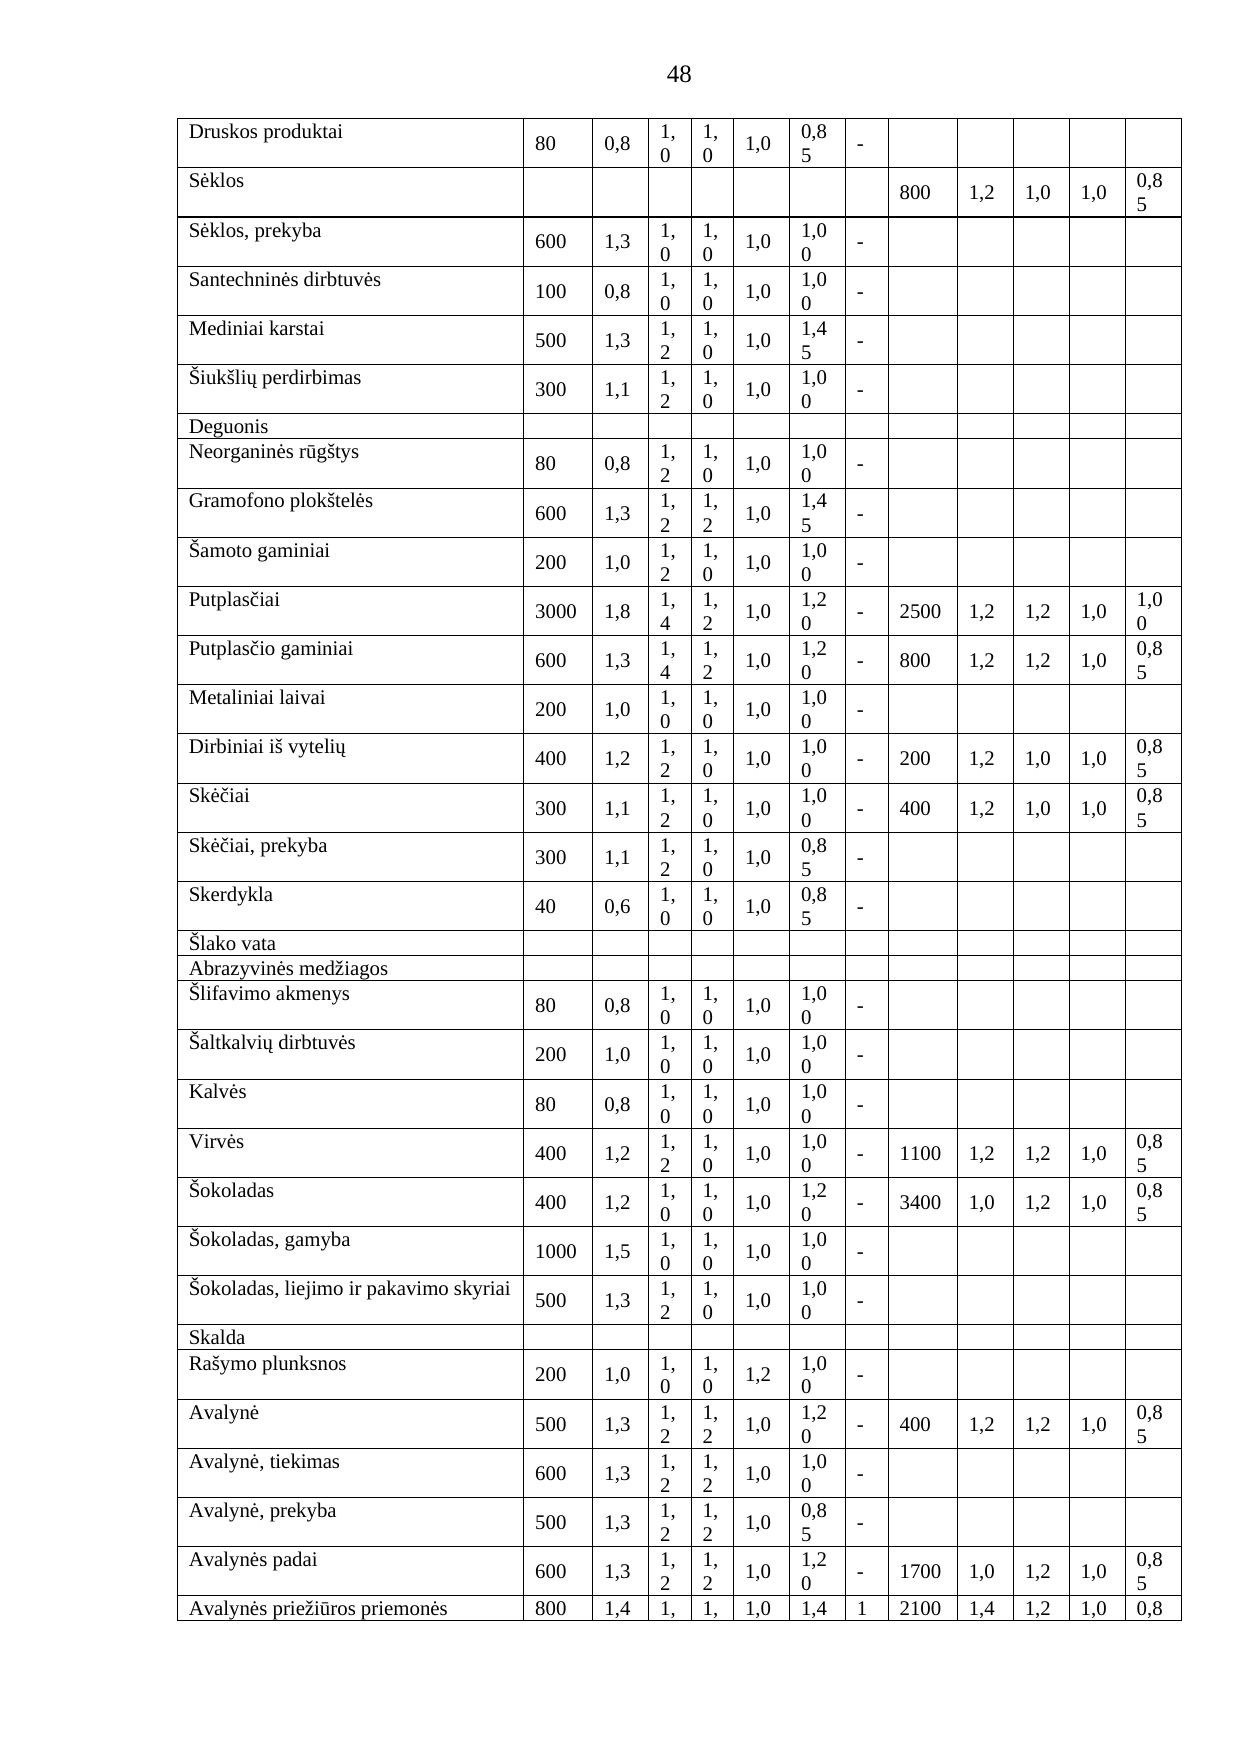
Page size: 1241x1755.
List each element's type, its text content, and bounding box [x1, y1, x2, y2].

table_cell [1014, 119, 1069, 167]
table_cell [958, 882, 1013, 930]
table_cell [889, 882, 957, 930]
table_cell 1,2 [649, 538, 691, 586]
table_cell 1,1 [593, 784, 648, 832]
table_cell 1,0 [1070, 734, 1125, 782]
table_cell 1,0 [649, 1227, 691, 1275]
table_cell 3400 [889, 1178, 957, 1226]
table_cell - [846, 1547, 888, 1595]
table_cell [1014, 1449, 1069, 1497]
table_cell 1,0 [649, 267, 691, 315]
table_cell - [846, 587, 888, 635]
table_cell 1,0 [692, 981, 733, 1029]
table_cell Avalynės priežiūros priemonės [178, 1596, 523, 1620]
table_cell 1,20 [790, 1178, 845, 1226]
table_cell 1,0 [734, 316, 789, 364]
table_cell 1,0 [734, 1400, 789, 1448]
table_cell 1,0 [692, 365, 733, 413]
table_cell 1,0 [649, 218, 691, 266]
table_cell [958, 833, 1013, 881]
table_cell 0,8 [1126, 1596, 1181, 1620]
table_cell - [846, 1276, 888, 1324]
table_cell [1014, 414, 1069, 438]
table_cell [1070, 931, 1125, 955]
table_cell 1,00 [1126, 587, 1181, 635]
table_cell [790, 956, 845, 980]
table_cell [889, 414, 957, 438]
table_cell 1,0 [734, 636, 789, 684]
table_cell [889, 1030, 957, 1078]
table_cell 1,0 [649, 882, 691, 930]
table_cell 0,85 [790, 882, 845, 930]
table_cell 1,0 [734, 587, 789, 635]
table_cell [1070, 439, 1125, 487]
table_cell Abrazyvinės medžiagos [178, 956, 523, 980]
table_cell - [846, 981, 888, 1029]
table_cell 1,0 [734, 439, 789, 487]
table_cell [1014, 1030, 1069, 1078]
table_cell 1,0 [1014, 734, 1069, 782]
table_cell 1,3 [593, 218, 648, 266]
table_cell - [846, 734, 888, 782]
table_cell 1, [692, 1596, 733, 1620]
table_cell [1126, 1080, 1181, 1128]
table_cell 1,0 [692, 734, 733, 782]
table_cell 1,4 [593, 1596, 648, 1620]
table_cell 1,0 [734, 218, 789, 266]
table_cell [1126, 439, 1181, 487]
table_cell [1070, 1030, 1125, 1078]
table_cell 600 [524, 1547, 592, 1595]
table_cell [1014, 1498, 1069, 1546]
table_cell [1070, 1227, 1125, 1275]
table_cell [734, 956, 789, 980]
table_cell 1,00 [790, 439, 845, 487]
table_cell [958, 1325, 1013, 1349]
table_cell 1,0 [734, 1129, 789, 1177]
table_cell 1,2 [1014, 1547, 1069, 1595]
table_cell 1,0 [734, 1227, 789, 1275]
table_cell 1000 [524, 1227, 592, 1275]
table_cell 1,00 [790, 784, 845, 832]
table_cell 1,2 [692, 1498, 733, 1546]
table_cell [692, 931, 733, 955]
table_cell 1,00 [790, 685, 845, 733]
table_cell 0,85 [1126, 1547, 1181, 1595]
table_cell 1,0 [734, 1276, 789, 1324]
table_cell 400 [524, 734, 592, 782]
table_cell 1,2 [649, 1498, 691, 1546]
table_cell 1100 [889, 1129, 957, 1177]
table_cell [889, 956, 957, 980]
table_cell 0,85 [1126, 1178, 1181, 1226]
table_cell Deguonis [178, 414, 523, 438]
table_cell 1,00 [790, 734, 845, 782]
table_cell 1,3 [593, 1400, 648, 1448]
table_cell [524, 1325, 592, 1349]
table_cell [1070, 1350, 1125, 1398]
table_cell 1,0 [1070, 636, 1125, 684]
table_cell 1,0 [692, 119, 733, 167]
table_cell 1,0 [1070, 784, 1125, 832]
table_cell 1,2 [692, 1449, 733, 1497]
table_cell 1,0 [1070, 587, 1125, 635]
table_cell 1,00 [790, 1030, 845, 1078]
table_cell Avalynė, prekyba [178, 1498, 523, 1546]
table_cell 1,8 [593, 587, 648, 635]
table_cell 1,2 [958, 636, 1013, 684]
table_cell 1,00 [790, 267, 845, 315]
table_cell [1014, 1080, 1069, 1128]
table_cell [1014, 538, 1069, 586]
table_cell 1,0 [692, 685, 733, 733]
table_cell [1070, 1325, 1125, 1349]
table_cell 1,45 [790, 316, 845, 364]
table_cell [846, 956, 888, 980]
table_cell 80 [524, 1080, 592, 1128]
table_cell 400 [889, 784, 957, 832]
table_cell Putplasčiai [178, 587, 523, 635]
table_cell [1070, 1276, 1125, 1324]
table_cell Sėklos, prekyba [178, 218, 523, 266]
table_cell [889, 981, 957, 1029]
table_cell 800 [889, 168, 957, 216]
table_cell 1,2 [593, 1178, 648, 1226]
table_cell 1,0 [649, 685, 691, 733]
table_cell - [846, 636, 888, 684]
table_cell [1070, 365, 1125, 413]
table_cell 1,2 [649, 833, 691, 881]
table_cell 500 [524, 1276, 592, 1324]
table_cell [1070, 1449, 1125, 1497]
table_cell 1,0 [593, 685, 648, 733]
table_cell [958, 1276, 1013, 1324]
table_cell [790, 168, 845, 216]
table_cell 500 [524, 1498, 592, 1546]
table_cell [1014, 439, 1069, 487]
table_cell [889, 439, 957, 487]
table_cell 1,0 [692, 439, 733, 487]
table_cell - [846, 1498, 888, 1546]
table_cell 1,00 [790, 1080, 845, 1128]
table_cell [958, 1449, 1013, 1497]
table_cell [958, 956, 1013, 980]
table_cell - [846, 784, 888, 832]
table_cell 600 [524, 218, 592, 266]
table_cell 1,0 [692, 1227, 733, 1275]
table_cell Dirbiniai iš vytelių [178, 734, 523, 782]
table_cell [1014, 267, 1069, 315]
table_cell 0,85 [1126, 168, 1181, 216]
table_cell 1,0 [593, 1350, 648, 1398]
table_cell - [846, 1129, 888, 1177]
table_cell 200 [524, 1350, 592, 1398]
table_cell Metaliniai laivai [178, 685, 523, 733]
table_cell [1126, 316, 1181, 364]
table_cell 0,85 [1126, 1400, 1181, 1448]
table_cell 3000 [524, 587, 592, 635]
table_cell [1126, 267, 1181, 315]
table_cell 1,0 [734, 1547, 789, 1595]
table_cell 1,2 [649, 1400, 691, 1448]
table_cell 1,3 [593, 1276, 648, 1324]
table_cell 0,8 [593, 981, 648, 1029]
table_cell [649, 168, 691, 216]
table_cell [958, 981, 1013, 1029]
table_cell 2100 [889, 1596, 957, 1620]
table_cell 1,0 [734, 267, 789, 315]
table_cell 0,85 [1126, 636, 1181, 684]
table_cell [889, 1325, 957, 1349]
table_cell [1014, 1325, 1069, 1349]
table_cell [692, 414, 733, 438]
table_cell 1,2 [593, 734, 648, 782]
table_cell [1014, 833, 1069, 881]
table_cell 400 [524, 1129, 592, 1177]
table_cell 1,00 [790, 1276, 845, 1324]
table_cell 600 [524, 636, 592, 684]
table_cell [1126, 1030, 1181, 1078]
table_cell - [846, 1449, 888, 1497]
table_cell 1,2 [958, 734, 1013, 782]
table_cell [1126, 489, 1181, 537]
table_cell [1014, 956, 1069, 980]
table_cell [889, 119, 957, 167]
table_cell [1126, 833, 1181, 881]
table_cell [1070, 119, 1125, 167]
table_cell [593, 168, 648, 216]
table_cell [958, 1080, 1013, 1128]
table_cell 1,2 [1014, 1178, 1069, 1226]
table_cell [889, 1350, 957, 1398]
table_cell 500 [524, 1400, 592, 1448]
table_cell Mediniai karstai [178, 316, 523, 364]
table_cell 1,0 [692, 1030, 733, 1078]
table_cell [1126, 218, 1181, 266]
table_cell 300 [524, 784, 592, 832]
table_cell 1,0 [593, 1030, 648, 1078]
table_cell 1,0 [692, 1178, 733, 1226]
table_cell 1,4 [790, 1596, 845, 1620]
table_cell 1,00 [790, 218, 845, 266]
table_cell 1,0 [734, 1596, 789, 1620]
table_cell 1,4 [649, 636, 691, 684]
table_cell 300 [524, 365, 592, 413]
table_cell [1126, 956, 1181, 980]
table_cell [1070, 1080, 1125, 1128]
table_cell 1,0 [734, 1178, 789, 1226]
table_cell [1014, 1227, 1069, 1275]
table_cell 600 [524, 1449, 592, 1497]
table_cell Sėklos [178, 168, 523, 216]
table_cell 1,20 [790, 1400, 845, 1448]
table_cell [692, 956, 733, 980]
table_cell [889, 1276, 957, 1324]
table_cell [889, 931, 957, 955]
table_cell [1014, 1350, 1069, 1398]
table_cell 1,0 [692, 1350, 733, 1398]
table_cell [846, 1325, 888, 1349]
table_cell [958, 218, 1013, 266]
table_cell 800 [889, 636, 957, 684]
table_cell 1,00 [790, 538, 845, 586]
table_cell [1070, 1498, 1125, 1546]
table_cell 0,8 [593, 1080, 648, 1128]
table_cell [1014, 882, 1069, 930]
table_cell [524, 956, 592, 980]
table_cell [593, 1325, 648, 1349]
table_cell Avalynė [178, 1400, 523, 1448]
table_cell [649, 1325, 691, 1349]
table_cell [649, 956, 691, 980]
table_cell 1,0 [692, 538, 733, 586]
table_cell [889, 1227, 957, 1275]
table_cell 1700 [889, 1547, 957, 1595]
table_cell 200 [889, 734, 957, 782]
table_cell [1126, 1276, 1181, 1324]
table_cell 1,0 [734, 1030, 789, 1078]
table_cell Rašymo plunksnos [178, 1350, 523, 1398]
table_cell 1,0 [958, 1178, 1013, 1226]
table_cell 1,0 [593, 538, 648, 586]
table_cell - [846, 267, 888, 315]
table_cell - [846, 1030, 888, 1078]
table_cell 500 [524, 316, 592, 364]
table_cell 1,2 [649, 1129, 691, 1177]
table_cell - [846, 316, 888, 364]
table_cell [958, 267, 1013, 315]
table_cell 1,3 [593, 1547, 648, 1595]
table_cell 1,3 [593, 1449, 648, 1497]
table_cell Šokoladas, gamyba [178, 1227, 523, 1275]
table_cell Skerdykla [178, 882, 523, 930]
table_cell [1070, 489, 1125, 537]
table_cell - [846, 218, 888, 266]
table_cell Šlifavimo akmenys [178, 981, 523, 1029]
table_cell [593, 414, 648, 438]
table_cell [1126, 981, 1181, 1029]
table_cell [1070, 833, 1125, 881]
table_cell 1,2 [958, 1129, 1013, 1177]
table_cell [734, 1325, 789, 1349]
table_cell 1,00 [790, 981, 845, 1029]
table_cell 1,4 [958, 1596, 1013, 1620]
table_cell 1,0 [649, 1178, 691, 1226]
table_cell 1,1 [593, 833, 648, 881]
table_cell 1,2 [1014, 1596, 1069, 1620]
table_cell [889, 489, 957, 537]
table_cell [958, 365, 1013, 413]
table_cell 0,8 [593, 439, 648, 487]
table_cell 0,85 [790, 833, 845, 881]
table_cell - [846, 1227, 888, 1275]
table_cell 1,0 [692, 882, 733, 930]
table_cell Šokoladas [178, 1178, 523, 1226]
table_cell 200 [524, 1030, 592, 1078]
table_cell Šaltkalvių dirbtuvės [178, 1030, 523, 1078]
table_cell [958, 538, 1013, 586]
table_cell [1126, 931, 1181, 955]
table_cell [734, 931, 789, 955]
table_cell [1014, 981, 1069, 1029]
table_cell [734, 168, 789, 216]
table_cell [1126, 882, 1181, 930]
table_cell [1126, 1350, 1181, 1398]
table_cell 1,2 [1014, 1400, 1069, 1448]
table_cell [1126, 414, 1181, 438]
table_cell 1,45 [790, 489, 845, 537]
table_cell [889, 685, 957, 733]
table_cell 1,2 [958, 1400, 1013, 1448]
table_cell 1,0 [1070, 1400, 1125, 1448]
table_cell [846, 931, 888, 955]
table_cell 1,2 [692, 636, 733, 684]
table_cell [1126, 685, 1181, 733]
table_cell 100 [524, 267, 592, 315]
table_cell [790, 1325, 845, 1349]
table_cell Gramofono plokštelės [178, 489, 523, 537]
table_cell [958, 316, 1013, 364]
table_cell [1126, 1325, 1181, 1349]
table_cell 0,85 [1126, 784, 1181, 832]
table_cell [958, 1350, 1013, 1398]
table_cell 1,0 [1070, 1129, 1125, 1177]
table_cell 1,0 [734, 365, 789, 413]
table_cell - [846, 1080, 888, 1128]
table_cell 1,0 [692, 784, 733, 832]
table_cell - [846, 1400, 888, 1448]
table_cell 1,2 [649, 784, 691, 832]
table_cell [1014, 316, 1069, 364]
table_cell 1,2 [649, 316, 691, 364]
table_cell 1,00 [790, 1350, 845, 1398]
table_cell 40 [524, 882, 592, 930]
table_cell 0,8 [593, 119, 648, 167]
table_cell 80 [524, 119, 592, 167]
table_cell 1,0 [734, 1498, 789, 1546]
table_cell [958, 489, 1013, 537]
table_cell [889, 1449, 957, 1497]
table_cell [889, 1080, 957, 1128]
table_cell 300 [524, 833, 592, 881]
table_cell 1,2 [958, 784, 1013, 832]
table_cell 0,85 [1126, 1129, 1181, 1177]
table_cell 1,4 [649, 587, 691, 635]
table_cell Skalda [178, 1325, 523, 1349]
table_cell 1,0 [1014, 784, 1069, 832]
table_cell [649, 414, 691, 438]
table_cell [1014, 931, 1069, 955]
table_cell 1,2 [649, 1449, 691, 1497]
table_cell [846, 414, 888, 438]
table_cell 1 [846, 1596, 888, 1620]
table_cell Santechninės dirbtuvės [178, 267, 523, 315]
table_cell 1,2 [692, 489, 733, 537]
table_cell - [846, 439, 888, 487]
table_cell [889, 1498, 957, 1546]
table_cell 1,0 [649, 981, 691, 1029]
table_cell [692, 168, 733, 216]
table_cell 1,2 [958, 168, 1013, 216]
table_cell 1,0 [1070, 1178, 1125, 1226]
table_cell 1,0 [692, 1129, 733, 1177]
table_cell 1,0 [649, 1030, 691, 1078]
table_cell [1070, 316, 1125, 364]
table_cell 1,0 [734, 119, 789, 167]
table_cell [1014, 1276, 1069, 1324]
table_cell 1,5 [593, 1227, 648, 1275]
table_cell 1,0 [692, 267, 733, 315]
table_cell [649, 931, 691, 955]
table_cell Putplasčio gaminiai [178, 636, 523, 684]
table_cell 1,2 [649, 489, 691, 537]
table_cell 1,0 [649, 1080, 691, 1128]
table_cell [1014, 218, 1069, 266]
table_cell 2500 [889, 587, 957, 635]
table_cell [1014, 685, 1069, 733]
table_cell [889, 833, 957, 881]
table_cell 200 [524, 685, 592, 733]
table_cell 1,2 [649, 439, 691, 487]
table_cell Šiukšlių perdirbimas [178, 365, 523, 413]
table_cell 1,0 [1070, 1596, 1125, 1620]
table_cell Kalvės [178, 1080, 523, 1128]
table_cell 1,0 [692, 218, 733, 266]
table_cell 1,2 [649, 365, 691, 413]
table_cell 80 [524, 439, 592, 487]
table_cell [889, 365, 957, 413]
table_cell - [846, 1178, 888, 1226]
table_cell [593, 956, 648, 980]
table_cell [1070, 267, 1125, 315]
table_cell 1,0 [734, 1449, 789, 1497]
table_cell 400 [889, 1400, 957, 1448]
table_cell [958, 685, 1013, 733]
table_cell [1070, 685, 1125, 733]
table_cell [958, 1227, 1013, 1275]
table_cell 1,0 [692, 1276, 733, 1324]
table_cell 1,0 [734, 1080, 789, 1128]
table_cell 1,2 [1014, 587, 1069, 635]
table_cell 1,0 [649, 119, 691, 167]
table_cell [958, 931, 1013, 955]
table_cell [1126, 1227, 1181, 1275]
table_cell [958, 1498, 1013, 1546]
table_cell Skėčiai [178, 784, 523, 832]
table_cell Avalynės padai [178, 1547, 523, 1595]
table_cell - [846, 365, 888, 413]
table_cell 1,0 [734, 685, 789, 733]
table_cell Šokoladas, liejimo ir pakavimo skyriai [178, 1276, 523, 1324]
table_cell 1,0 [692, 1080, 733, 1128]
table_cell [1126, 365, 1181, 413]
table_cell Šlako vata [178, 931, 523, 955]
table_cell [1070, 414, 1125, 438]
table_cell - [846, 833, 888, 881]
table_cell 1,00 [790, 1129, 845, 1177]
table_cell 1,0 [692, 316, 733, 364]
table_cell 600 [524, 489, 592, 537]
table_cell 1,0 [958, 1547, 1013, 1595]
table_cell 200 [524, 538, 592, 586]
table_cell [889, 316, 957, 364]
table_cell - [846, 1350, 888, 1398]
table_cell [1126, 119, 1181, 167]
table_cell 0,8 [593, 267, 648, 315]
table_cell 800 [524, 1596, 592, 1620]
table_cell 1, [649, 1596, 691, 1620]
table_cell 1,3 [593, 489, 648, 537]
table_cell [1070, 538, 1125, 586]
table_cell 1,3 [593, 316, 648, 364]
table_cell 1,0 [1070, 168, 1125, 216]
table_cell 1,2 [958, 587, 1013, 635]
table_cell 1,3 [593, 636, 648, 684]
table_cell Neorganinės rūgštys [178, 439, 523, 487]
table_cell 1,2 [1014, 1129, 1069, 1177]
table_cell 1,2 [593, 1129, 648, 1177]
table_cell 1,0 [734, 489, 789, 537]
table_cell 1,20 [790, 636, 845, 684]
table_cell [1070, 956, 1125, 980]
table_cell [889, 267, 957, 315]
table_cell 1,2 [649, 1276, 691, 1324]
table_cell 80 [524, 981, 592, 1029]
table_cell 1,2 [692, 1547, 733, 1595]
table_cell [958, 439, 1013, 487]
table_cell [1070, 981, 1125, 1029]
table_cell 1,00 [790, 1449, 845, 1497]
table_cell Šamoto gaminiai [178, 538, 523, 586]
table_cell 1,0 [734, 981, 789, 1029]
table_cell 1,2 [649, 734, 691, 782]
table_cell [846, 168, 888, 216]
table_cell [524, 168, 592, 216]
table_cell [790, 414, 845, 438]
table_cell [958, 119, 1013, 167]
table_cell [593, 931, 648, 955]
table_cell 0,85 [790, 1498, 845, 1546]
table_cell [524, 414, 592, 438]
table_cell Avalynė, tiekimas [178, 1449, 523, 1497]
table_cell 1,0 [734, 538, 789, 586]
table_cell 1,0 [734, 833, 789, 881]
table_cell [524, 931, 592, 955]
table_cell 1,20 [790, 1547, 845, 1595]
table_cell 1,20 [790, 587, 845, 635]
table_cell - [846, 489, 888, 537]
table_cell - [846, 538, 888, 586]
table_cell 1,3 [593, 1498, 648, 1546]
table_cell 1,00 [790, 1227, 845, 1275]
table_cell [692, 1325, 733, 1349]
table_cell - [846, 882, 888, 930]
table_cell [790, 931, 845, 955]
table_cell 1,2 [649, 1547, 691, 1595]
table_cell [1014, 489, 1069, 537]
table_cell 1,0 [692, 833, 733, 881]
table_cell [734, 414, 789, 438]
table_cell Virvės [178, 1129, 523, 1177]
table_cell 1,00 [790, 365, 845, 413]
table_cell 1,0 [734, 784, 789, 832]
table_cell 400 [524, 1178, 592, 1226]
table_cell [958, 414, 1013, 438]
table_cell Druskos produktai [178, 119, 523, 167]
table_cell - [846, 119, 888, 167]
table_cell 1,0 [1014, 168, 1069, 216]
table_cell [1014, 365, 1069, 413]
table_cell [889, 538, 957, 586]
table_cell 1,0 [1070, 1547, 1125, 1595]
table_cell [1126, 538, 1181, 586]
table_cell [1070, 882, 1125, 930]
table_cell 1,0 [734, 734, 789, 782]
table_cell [1126, 1449, 1181, 1497]
table_cell [958, 1030, 1013, 1078]
table_cell 1,2 [1014, 636, 1069, 684]
table_cell Skėčiai, prekyba [178, 833, 523, 881]
table_cell [1126, 1498, 1181, 1546]
table_cell 1,1 [593, 365, 648, 413]
table_cell 1,2 [692, 1400, 733, 1448]
table_cell 1,2 [692, 587, 733, 635]
table_cell [1070, 218, 1125, 266]
table_cell 0,85 [790, 119, 845, 167]
table_cell - [846, 685, 888, 733]
table_cell 1,2 [734, 1350, 789, 1398]
table_cell 1,0 [734, 882, 789, 930]
table_cell [889, 218, 957, 266]
table_cell 1,0 [649, 1350, 691, 1398]
table_cell 0,6 [593, 882, 648, 930]
table_cell 0,85 [1126, 734, 1181, 782]
